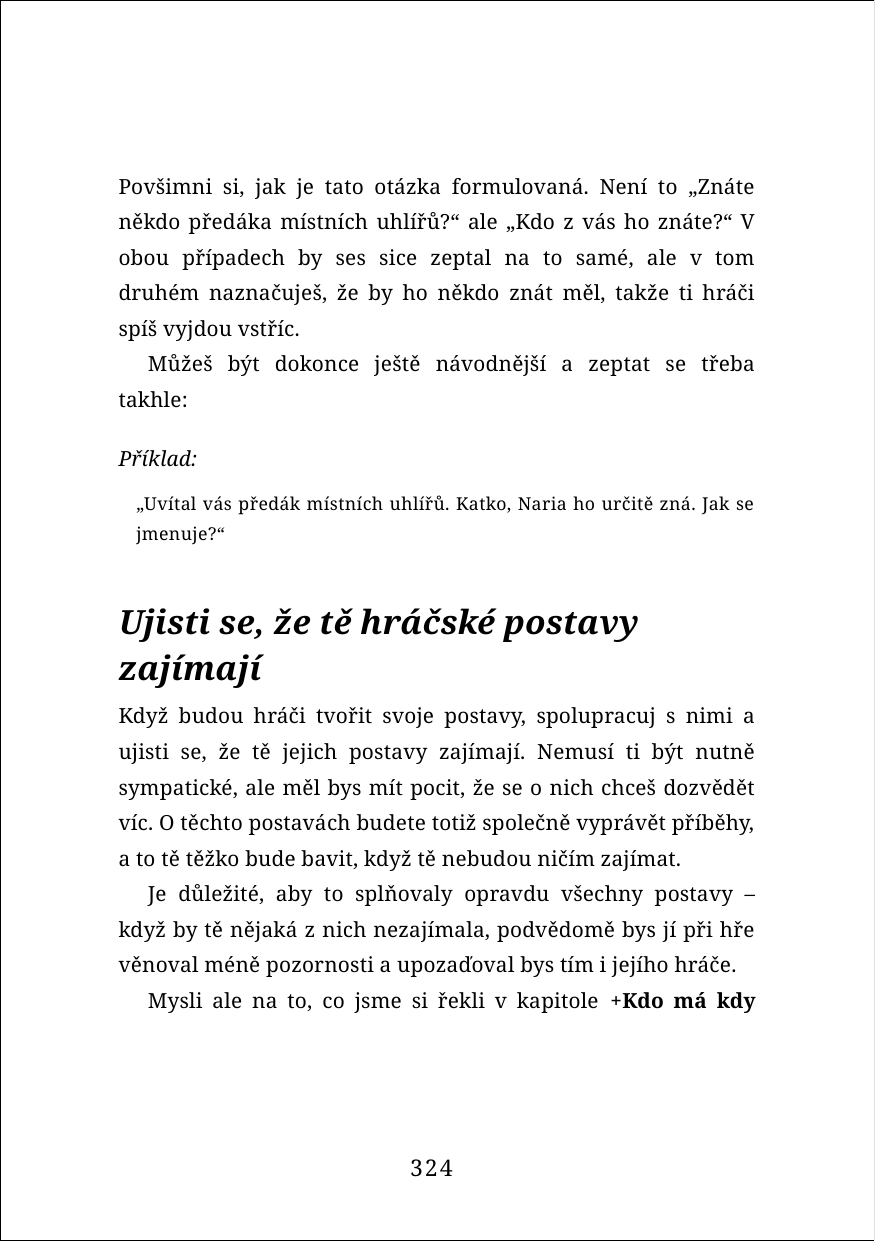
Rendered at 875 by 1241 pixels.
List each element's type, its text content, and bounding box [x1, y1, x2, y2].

text Příklad: [118, 444, 756, 472]
text Povšimni si, jak je tato otázka formulovaná. Není to „Znáte někdo předáka místních uhlířů?“ ale „Kdo z vás ho znáte?“ V obou případech by ses sice zeptal na to samé, ale v tom druhém naznačuješ, že by ho někdo znát měl, takže ti hráči spíš vyjdou vstříc. Můžeš být dokonce ještě návodnější a zeptat se třeba takhle: [118, 172, 756, 413]
subtitle Ujisti se, že tě hráčské postavy zajímají [118, 599, 756, 690]
text Když budou hráči tvořit svoje postavy, spolupracuj s nimi a ujisti se, že tě jejich postavy zajímají. Nemusí ti být nutně sympatické, ale měl bys mít pocit, že se o nich chceš dozvědět víc. O těchto postavách budete totiž společně vyprávět příběhy, a to tě těžko bude bavit, když tě nebudou ničím zajímat. Je důležité, aby to splňovaly opravdu všechny postavy – když by tě nějaká z nich nezajímala, podvědomě bys jí při hře věnoval méně pozornosti a upozaďoval bys tím i jejího hráče. Mysli ale na to, co jsme si řekli v kapitole +Kdo má kdy [118, 702, 756, 1014]
text „Uvítal vás předák místních uhlířů. Katko, Naria ho určitě zná. Jak se jmenuje?“ [136, 491, 756, 546]
